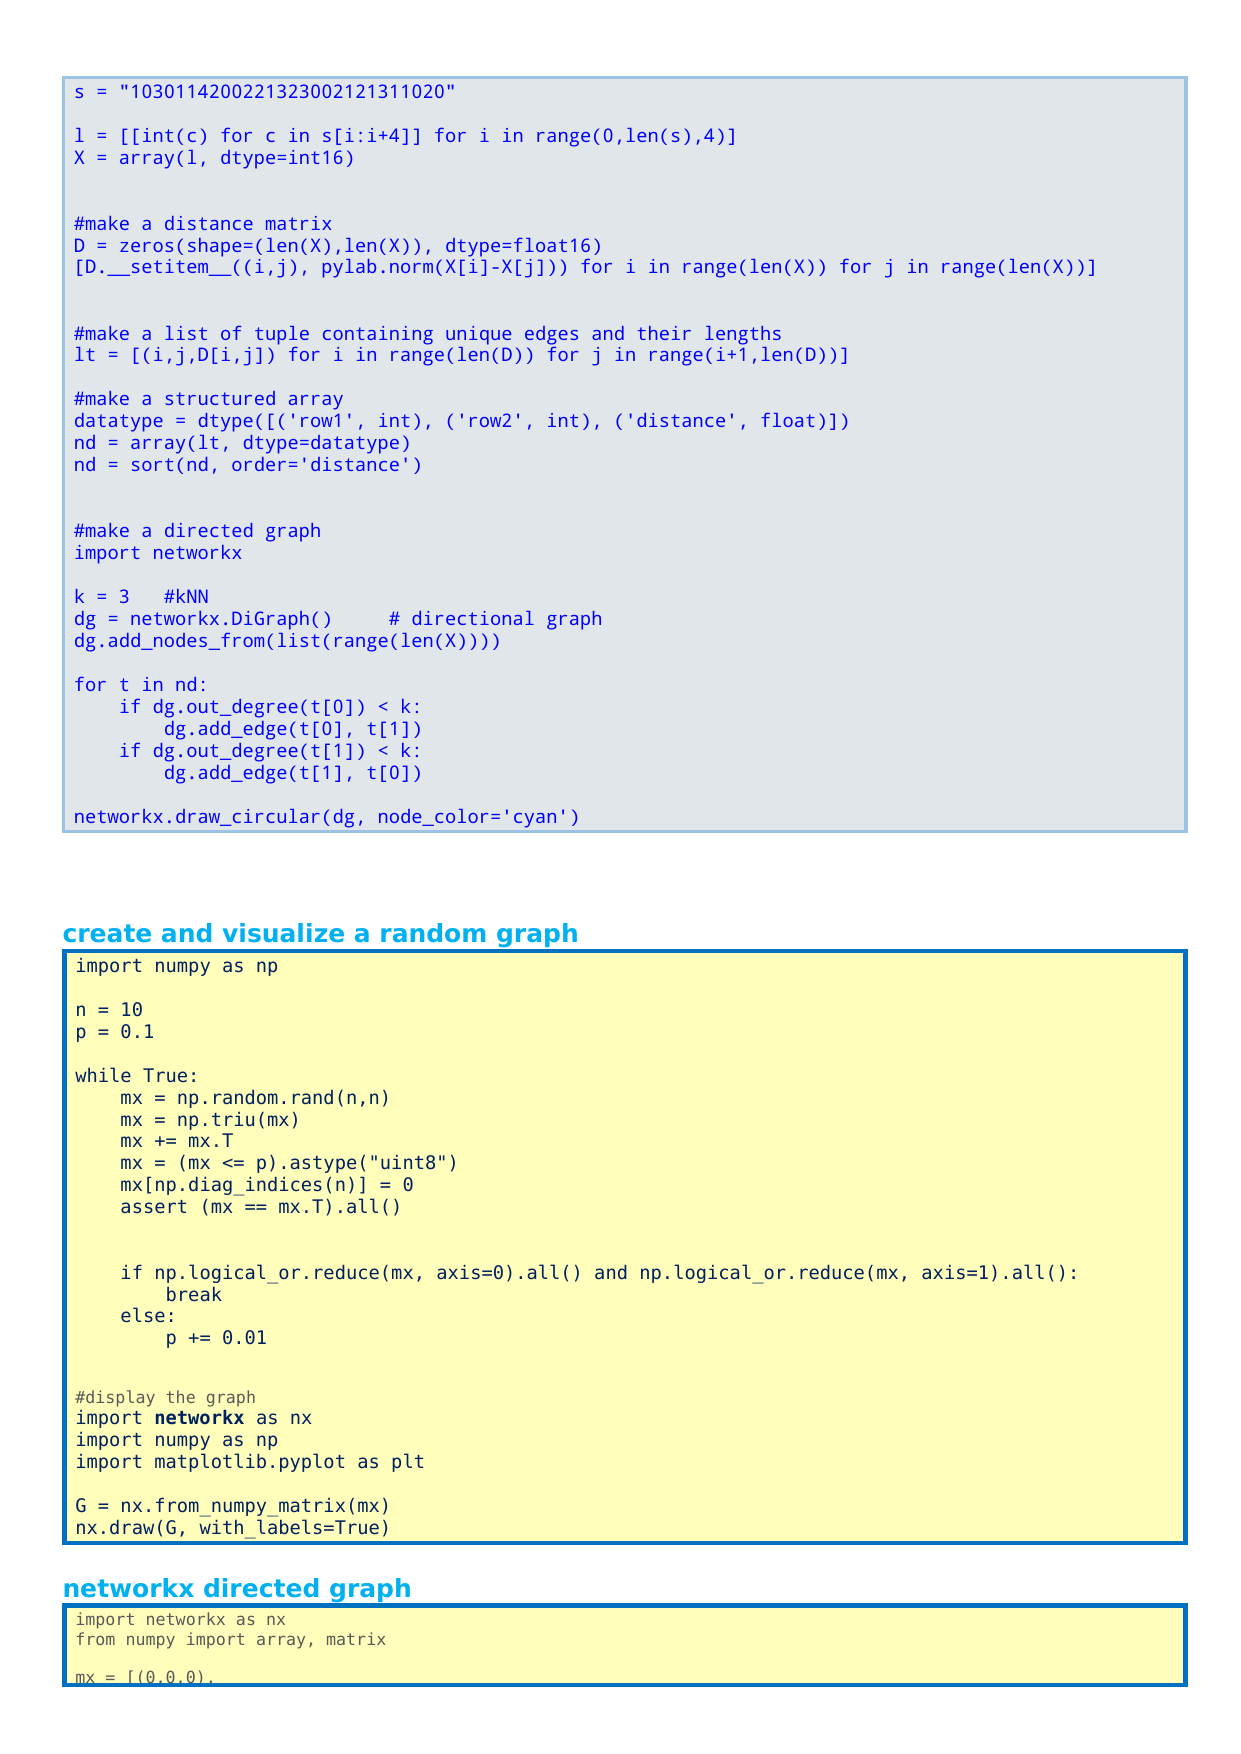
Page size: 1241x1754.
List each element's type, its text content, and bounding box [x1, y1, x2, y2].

text mx[np.diag_indices(n)] = 0 [67, 1167, 1183, 1189]
text else: [67, 1299, 1183, 1321]
text s = "1030114200221323002121311020" [65, 79, 1184, 97]
text p += 0.01 [67, 1321, 1183, 1342]
text #make a directed graph [65, 515, 1184, 537]
text import matplotlib.pyplot as plt [67, 1444, 1183, 1466]
text #make a list of tuple containing unique edges and their lengths [65, 317, 1184, 339]
text import numpy as np [67, 953, 1183, 971]
text G = nx.from_numpy_matrix(mx) [67, 1488, 1183, 1510]
text from numpy import array, matrix [67, 1623, 1183, 1642]
text if dg.out_degree(t[0]) < k: [65, 691, 1184, 713]
text import numpy as np [67, 1422, 1183, 1444]
text dg.add_nodes_from(list(range(len(X)))) [65, 625, 1184, 647]
text dg = networkx.DiGraph() # directional graph [65, 603, 1184, 625]
text X = array(l, dtype=int16) [65, 141, 1184, 163]
text D = zeros(shape=(len(X),len(X)), dtype=float16) [65, 229, 1184, 251]
text if np.logical_or.reduce(mx, axis=0).all() and np.logical_or.reduce(mx, axis=1).all(): [67, 1255, 1183, 1277]
text l = [[int(c) for c in s[i:i+4]] for i in range(0,len(s),4)] [65, 119, 1184, 141]
text mx += mx.T [67, 1124, 1183, 1146]
text while True: [67, 1058, 1183, 1080]
text if dg.out_degree(t[1]) < k: [65, 735, 1184, 757]
text n = 10 [67, 992, 1183, 1014]
text dg.add_edge(t[0], t[1]) [65, 713, 1184, 735]
title networkx directed graph [62, 1574, 1188, 1603]
text mx = np.random.rand(n,n) [67, 1080, 1183, 1102]
text mx = [(0,0,0), [67, 1661, 1183, 1683]
text p = 0.1 [67, 1014, 1183, 1036]
text import networkx as nx [67, 1401, 1183, 1422]
text mx = (mx <= p).astype("uint8") [67, 1146, 1183, 1167]
text mx = np.triu(mx) [67, 1102, 1183, 1124]
text for t in nd: [65, 669, 1184, 691]
text networkx.draw_circular(dg, node_color='cyan') [65, 801, 1184, 830]
text nd = sort(nd, order='distance') [65, 449, 1184, 471]
text break [67, 1277, 1183, 1299]
text nd = array(lt, dtype=datatype) [65, 427, 1184, 449]
text #make a distance matrix [65, 207, 1184, 229]
title create and visualize a random graph [62, 919, 1188, 949]
text assert (mx == mx.T).all() [67, 1189, 1183, 1211]
text #display the graph [67, 1381, 1183, 1401]
text k = 3 #kNN [65, 581, 1184, 603]
text #make a structured array [65, 383, 1184, 405]
text lt = [(i,j,D[i,j]) for i in range(len(D)) for j in range(i+1,len(D))] [65, 339, 1184, 361]
text [D.__setitem__((i,j), pylab.norm(X[i]-X[j])) for i in range(len(X)) for j in range(len(X))] [65, 251, 1184, 273]
text import networkx [65, 537, 1184, 559]
text datatype = dtype([('row1', int), ('row2', int), ('distance', float)]) [65, 405, 1184, 427]
text import networkx as nx [67, 1608, 1183, 1623]
text dg.add_edge(t[1], t[0]) [65, 757, 1184, 779]
text nx.draw(G, with_labels=True) [67, 1510, 1183, 1541]
